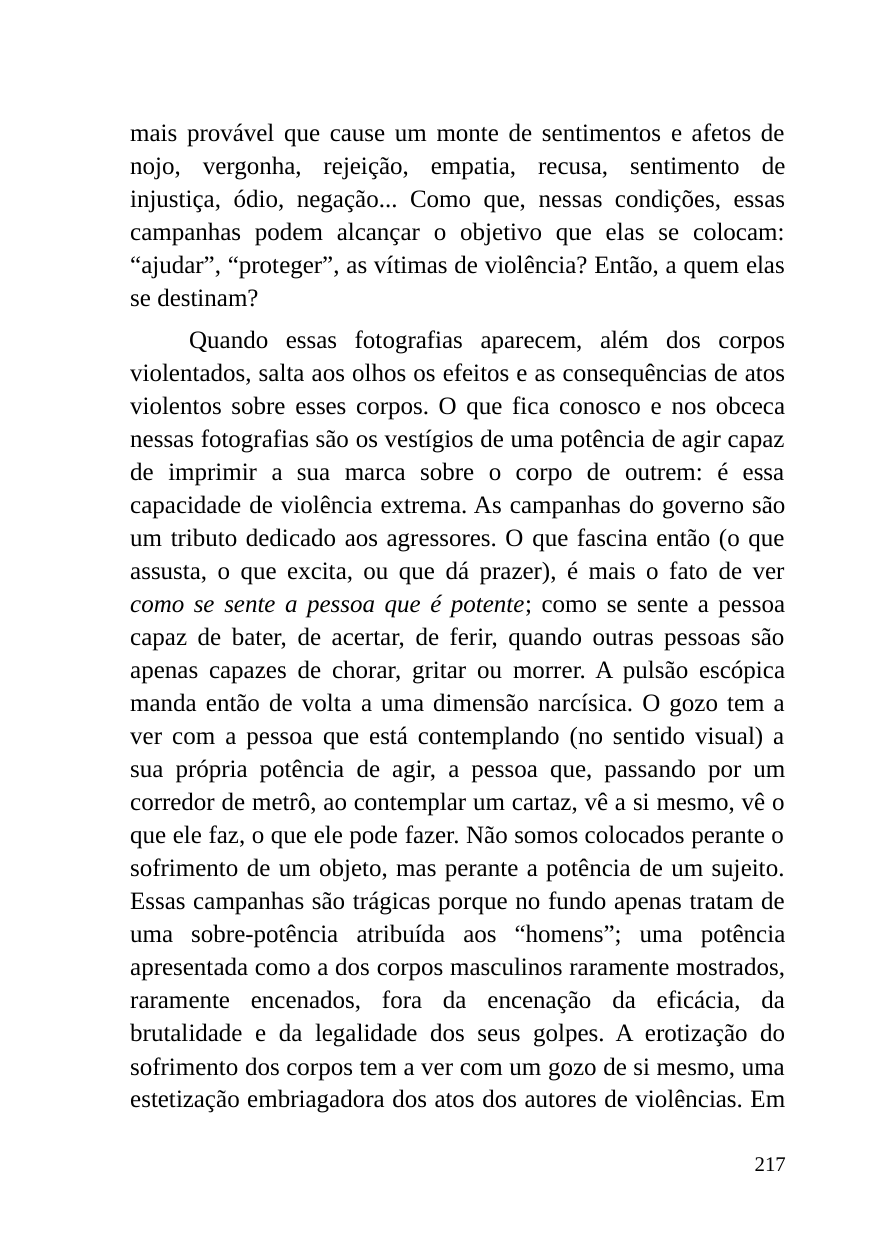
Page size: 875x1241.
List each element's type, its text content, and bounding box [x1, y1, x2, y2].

text mais provável que cause um monte de sentimentos e afetos de nojo, vergonha, rejeição, empatia, recusa, sentimento de injustiça, ódio, negação... Como que, nessas condições, essas campanhas podem alcançar o objetivo que elas se colocam: “ajudar”, “proteger”, as vítimas de violência? Então, a quem elas se destinam? [130, 118, 786, 312]
text Quando essas fotografias aparecem, além dos corpos violentados, salta aos olhos os efeitos e as consequências de atos violentos sobre esses corpos. O que fica conosco e nos obceca nessas fotografias são os vestígios de uma potência de agir capaz de imprimir a sua marca sobre o corpo de outrem: é essa capacidade de violência extrema. As campanhas do governo são um tributo dedicado aos agressores. O que fascina então (o que assusta, o que excita, ou que dá prazer), é mais o fato de ver como se sente a pessoa que é potente; como se sente a pessoa capaz de bater, de acertar, de ferir, quando outras pessoas são apenas capazes de chorar, gritar ou morrer. A pulsão escópica manda então de volta a uma dimensão narcísica. O gozo tem a ver com a pessoa que está contemplando (no sentido visual) a sua própria potência de agir, a pessoa que, passando por um corredor de metrô, ao contemplar um cartaz, vê a si mesmo, vê o que ele faz, o que ele pode fazer. Não somos colocados perante o sofrimento de um objeto, mas perante a potência de um sujeito. Essas campanhas são trágicas porque no fundo apenas tratam de uma sobre-potência atribuída aos “homens”; uma potência apresentada como a dos corpos masculinos raramente mostrados, raramente encenados, fora da encenação da eficácia, da brutalidade e da legalidade dos seus golpes. A erotização do sofrimento dos corpos tem a ver com um gozo de si mesmo, uma estetização embriagadora dos atos dos autores de violências. Em [130, 325, 786, 1113]
